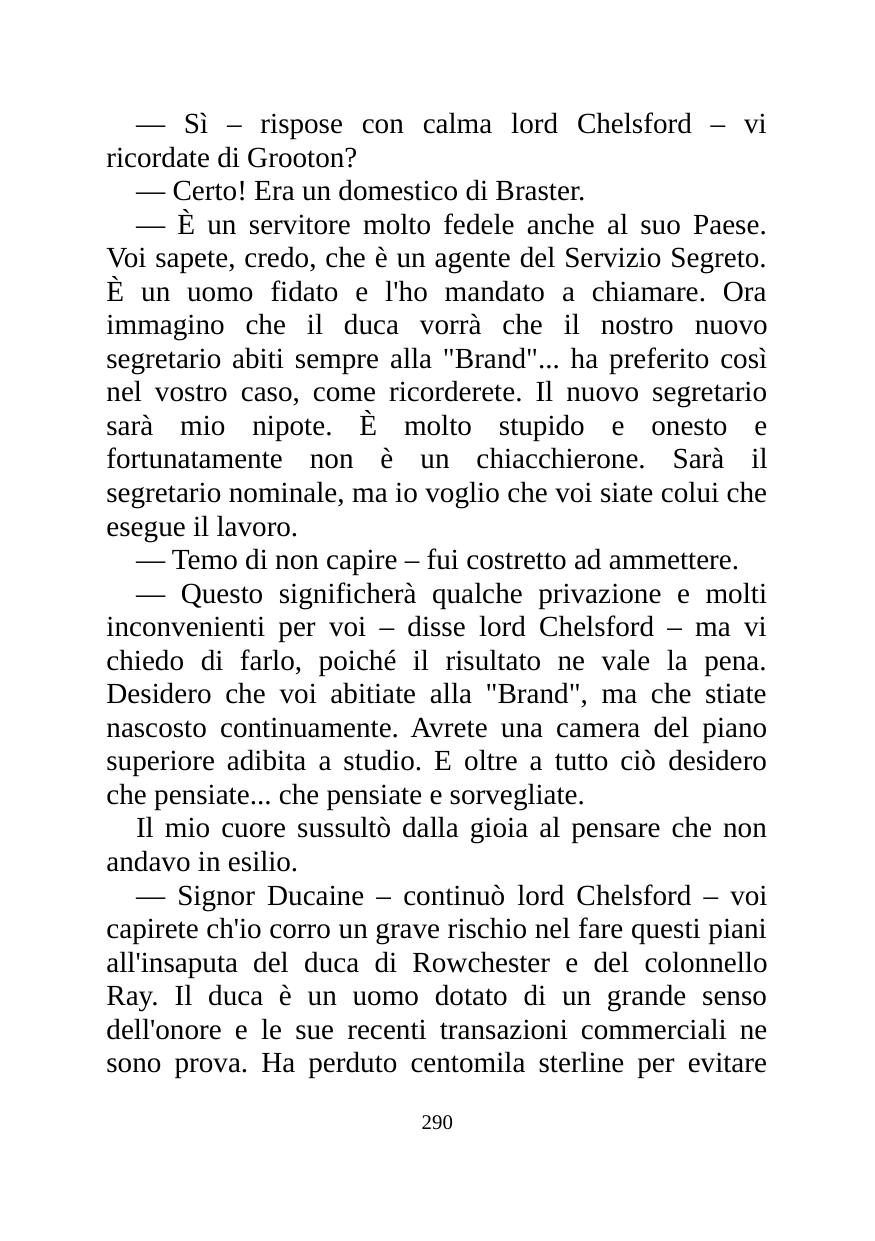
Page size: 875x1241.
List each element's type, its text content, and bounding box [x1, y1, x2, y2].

text — Sì – rispose con calma lord Chelsford – vi ricordate di Grooton? [106, 106, 768, 173]
text — Signor Ducaine – continuò lord Chelsford – voi capirete ch'io corro un grave rischio nel fare questi piani all'insaputa del duca di Rowchester e del colonnello Ray. Il duca è un uomo dotato di un grande senso dell'onore e le sue recenti transazioni commerciali ne sono prova. Ha perduto centomila sterline per evitare [106, 878, 768, 1079]
text — Temo di non capire – fui costretto ad ammettere. [106, 542, 768, 576]
text — Questo significherà qualche privazione e molti inconvenienti per voi – disse lord Chelsford – ma vi chiedo di farlo, poiché il risultato ne vale la pena. Desidero che voi abitiate alla "Brand", ma che stiate nascosto continuamente. Avrete una camera del piano superiore adibita a studio. E oltre a tutto ciò desidero che pensiate... che pensiate e sorvegliate. [106, 576, 768, 811]
text Il mio cuore sussultò dalla gioia al pensare che non andavo in esilio. [106, 811, 768, 878]
text — È un servitore molto fedele anche al suo Paese. Voi sapete, credo, che è un agente del Servizio Segreto. È un uomo fidato e l'ho mandato a chiamare. Ora immagino che il duca vorrà che il nostro nuovo segretario abiti sempre alla "Brand"... ha preferito così nel vostro caso, come ricorderete. Il nuovo segretario sarà mio nipote. È molto stupido e onesto e fortunatamente non è un chiacchierone. Sarà il segretario nominale, ma io voglio che voi siate colui che esegue il lavoro. [106, 207, 768, 542]
text — Certo! Era un domestico di Braster. [106, 173, 768, 207]
